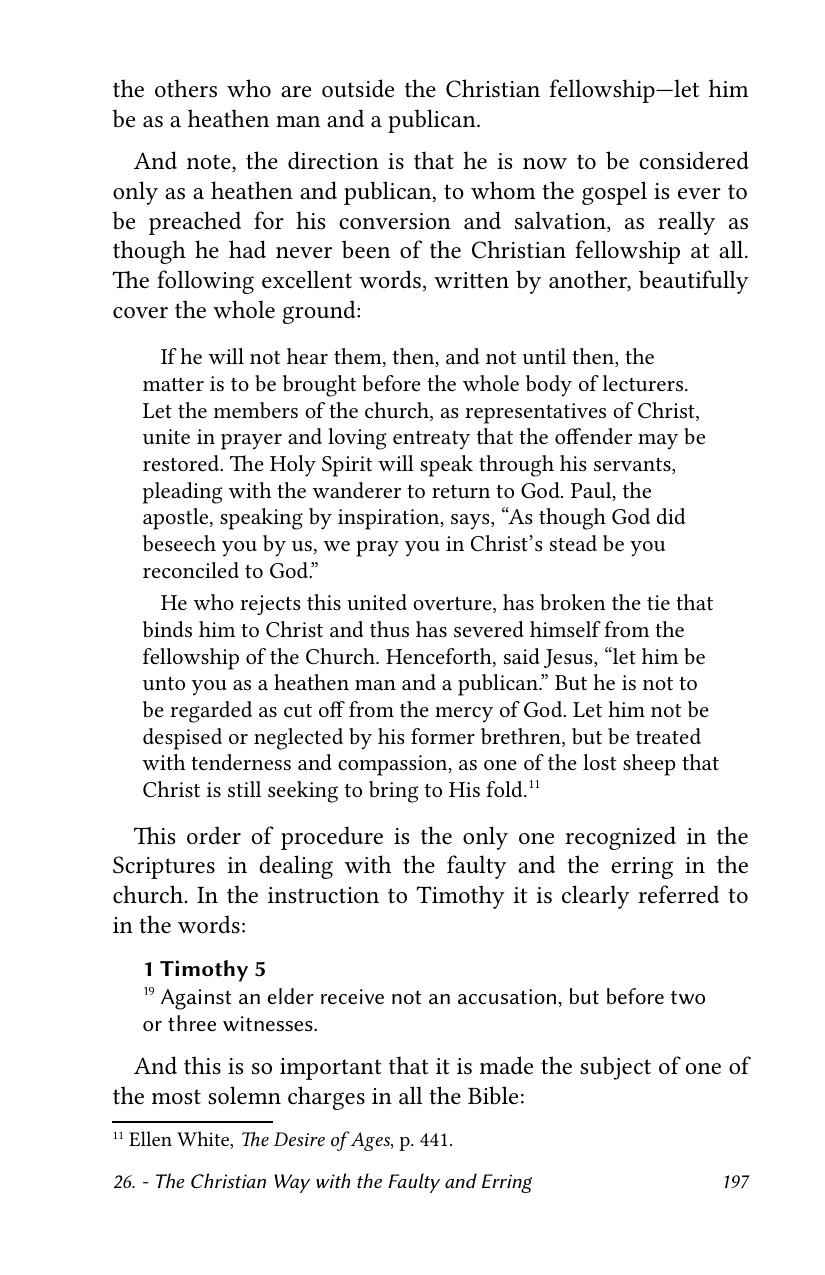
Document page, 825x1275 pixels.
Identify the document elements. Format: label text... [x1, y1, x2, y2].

text This order of procedure is the only one recognized in the Scriptures in dealing with the faulty and the erring in the church. In the instruction to Timothy it is clearly referred to in the words: [112, 822, 750, 940]
text If he will not hear them, then, and not until then, the matter is to be brought before the whole body of lecturers. Let the members of the church, as representatives of Christ, unite in prayer and loving entreaty that the offender may be restored. The Holy Spirit will speak through his servants, pleading with the wanderer to return to God. Paul, the apostle, speaking by inspiration, says, “As though God did beseech you by us, we pray you in Christ’s stead be you reconciled to God.” [142, 344, 720, 584]
text the others who are outside the Christian fellowship—let him be as a heathen man and a publican. [112, 75, 750, 133]
text 19 Against an elder receive not an accusation, but before two or three witnesses. [142, 984, 720, 1037]
text 1 Timothy 5 [142, 956, 750, 982]
text And note, the direction is that he is now to be considered only as a heathen and publican, to whom the gospel is ever to be preached for his conversion and salvation, as really as though he had never been of the Christian fellowship at all. The following excellent words, written by another, beautifully cover the whole ground: [112, 147, 750, 325]
text He who rejects this united overture, has broken the tie that binds him to Christ and thus has severed himself from the fellowship of the Church. Henceforth, said Jesus, “let him be unto you as a heathen man and a publican.” But he is not to be regarded as cut off from the mercy of God. Let him not be despised or neglected by his former brethren, but be treated with tenderness and compassion, as one of the lost sheep that Christ is still seeking to bring to His fold. [142, 590, 720, 803]
text And this is so important that it is made the subject of one of the most solemn charges in all the Bible: [112, 1052, 750, 1111]
text Ellen White, The Desire of Ages, p. 441. [112, 1128, 750, 1152]
